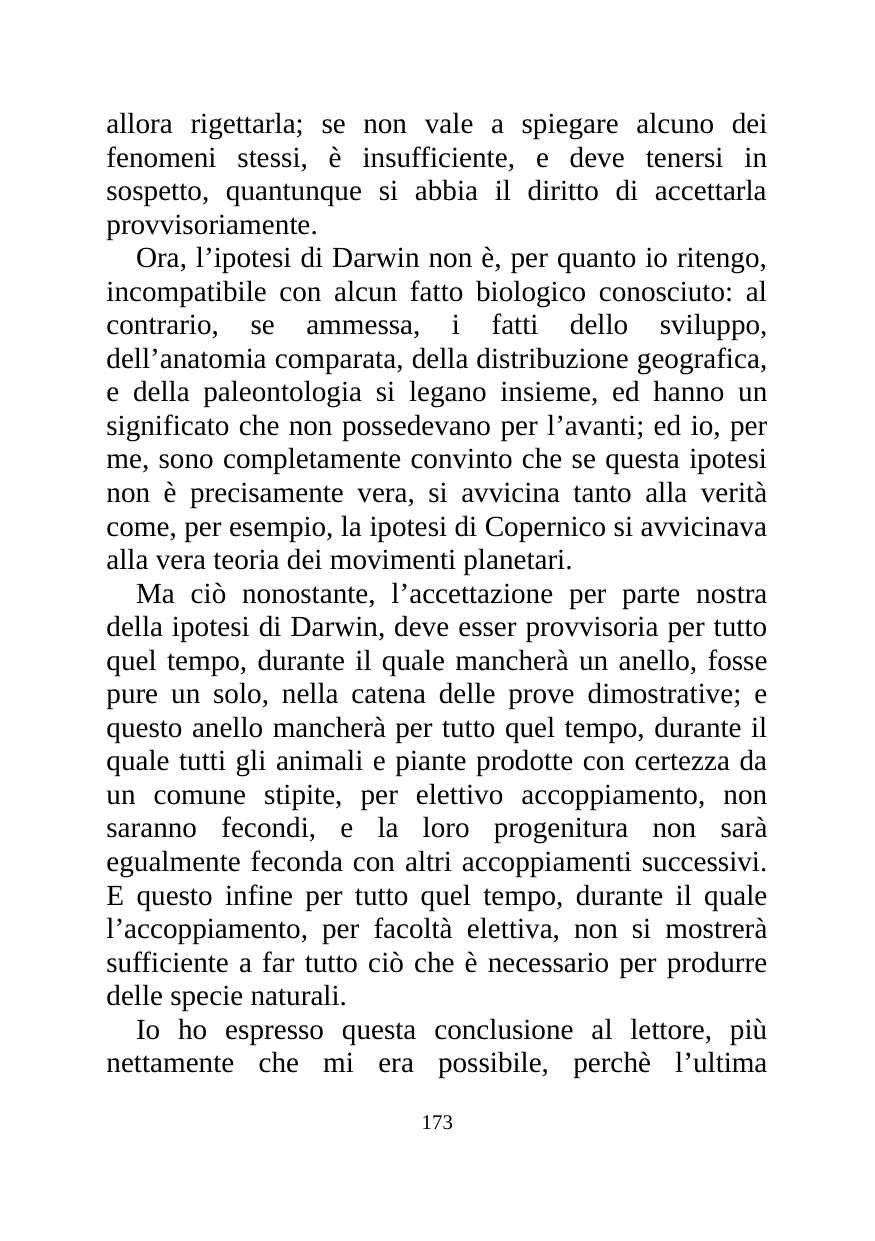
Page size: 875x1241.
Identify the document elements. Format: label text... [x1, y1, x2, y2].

text allora rigettarla; se non vale a spiegare alcuno dei fenomeni stessi, è insufficiente, e deve tenersi in sospetto, quantunque si abbia il diritto di accettarla provvisoriamente. [106, 106, 768, 240]
text Io ho espresso questa conclusione al lettore, più nettamente che mi era possibile, perchè l’ultima [106, 1012, 768, 1079]
text Ora, l’ipotesi di Darwin non è, per quanto io ritengo, incompatibile con alcun fatto biologico conosciuto: al contrario, se ammessa, i fatti dello sviluppo, dell’anatomia comparata, della distribuzione geografica, e della paleontologia si legano insieme, ed hanno un significato che non possedevano per l’avanti; ed io, per me, sono completamente convinto che se questa ipotesi non è precisamente vera, si avvicina tanto alla verità come, per esempio, la ipotesi di Copernico si avvicinava alla vera teoria dei movimenti planetari. [106, 240, 768, 576]
text Ma ciò nonostante, l’accettazione per parte nostra della ipotesi di Darwin, deve esser provvisoria per tutto quel tempo, durante il quale mancherà un anello, fosse pure un solo, nella catena delle prove dimostrative; e questo anello mancherà per tutto quel tempo, durante il quale tutti gli animali e piante prodotte con certezza da un comune stipite, per elettivo accoppiamento, non saranno fecondi, e la loro progenitura non sarà egualmente feconda con altri accoppiamenti successivi. E questo infine per tutto quel tempo, durante il quale l’accoppiamento, per facoltà elettiva, non si mostrerà sufficiente a far tutto ciò che è necessario per produrre delle specie naturali. [106, 576, 768, 1012]
